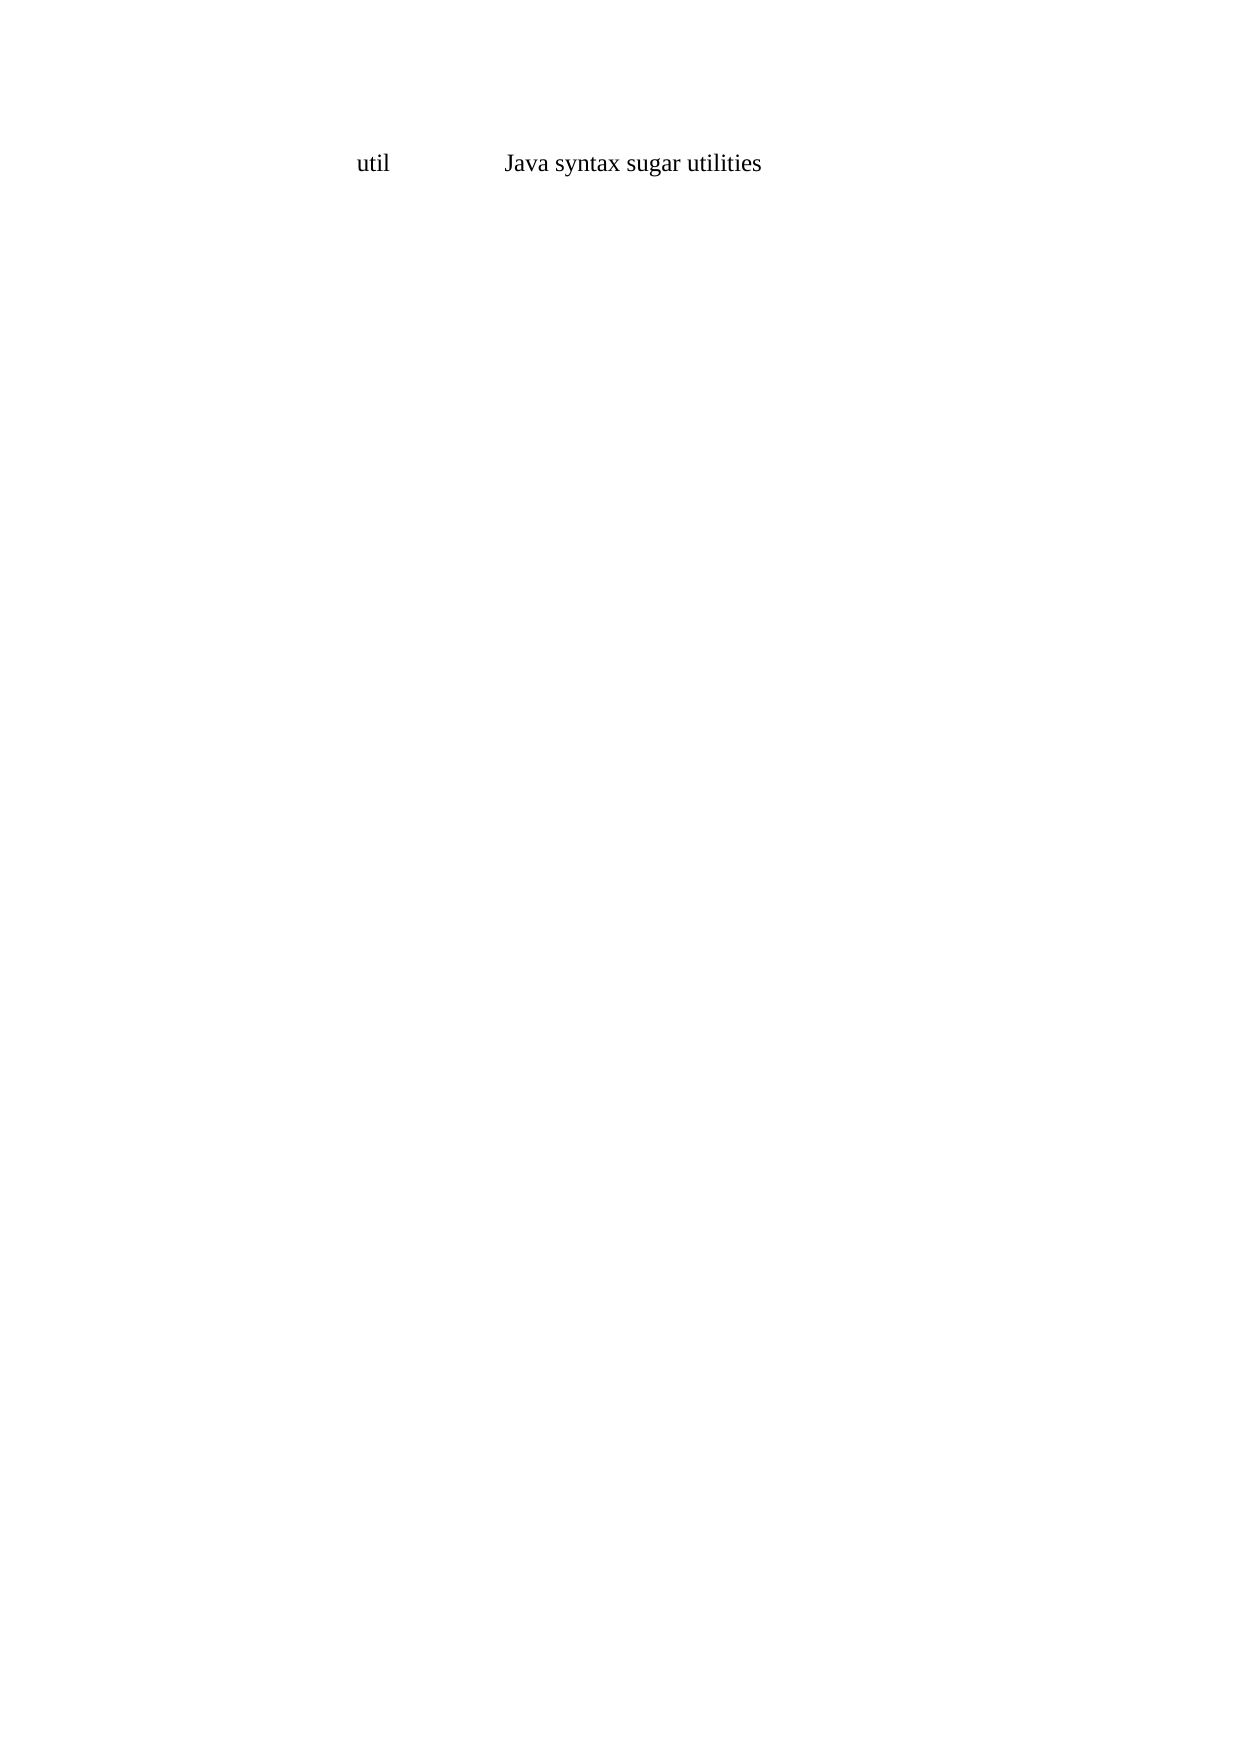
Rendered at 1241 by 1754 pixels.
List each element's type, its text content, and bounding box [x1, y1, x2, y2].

list util Java syntax sugar utilities [319, 148, 1093, 176]
